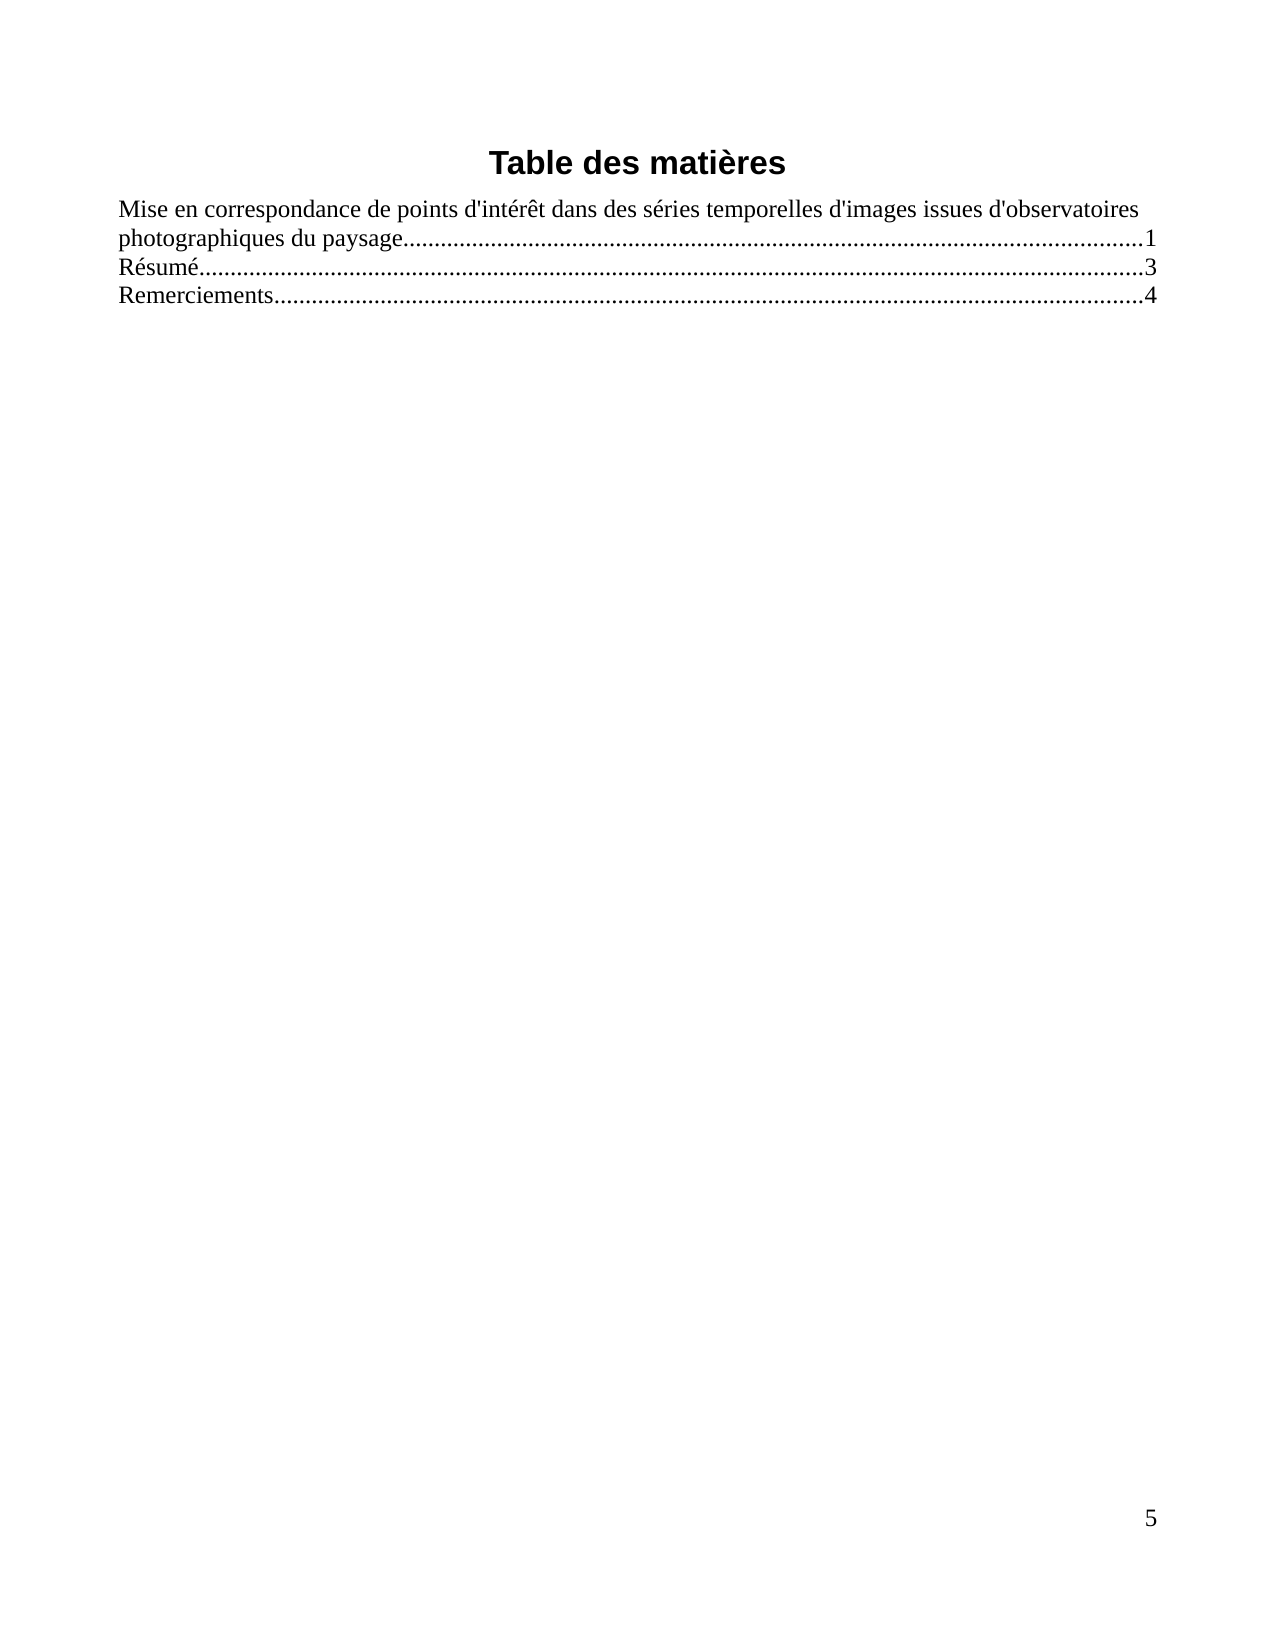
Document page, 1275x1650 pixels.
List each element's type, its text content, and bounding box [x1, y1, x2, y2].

text Remerciements 4 [118, 280, 1157, 309]
subtitle Table des matières [118, 143, 1157, 182]
text Résumé 3 [118, 252, 1157, 280]
text Mise en correspondance de points d'intérêt dans des séries temporelles d'images issues d'observatoires photographiques du paysage 1 [118, 194, 1157, 252]
